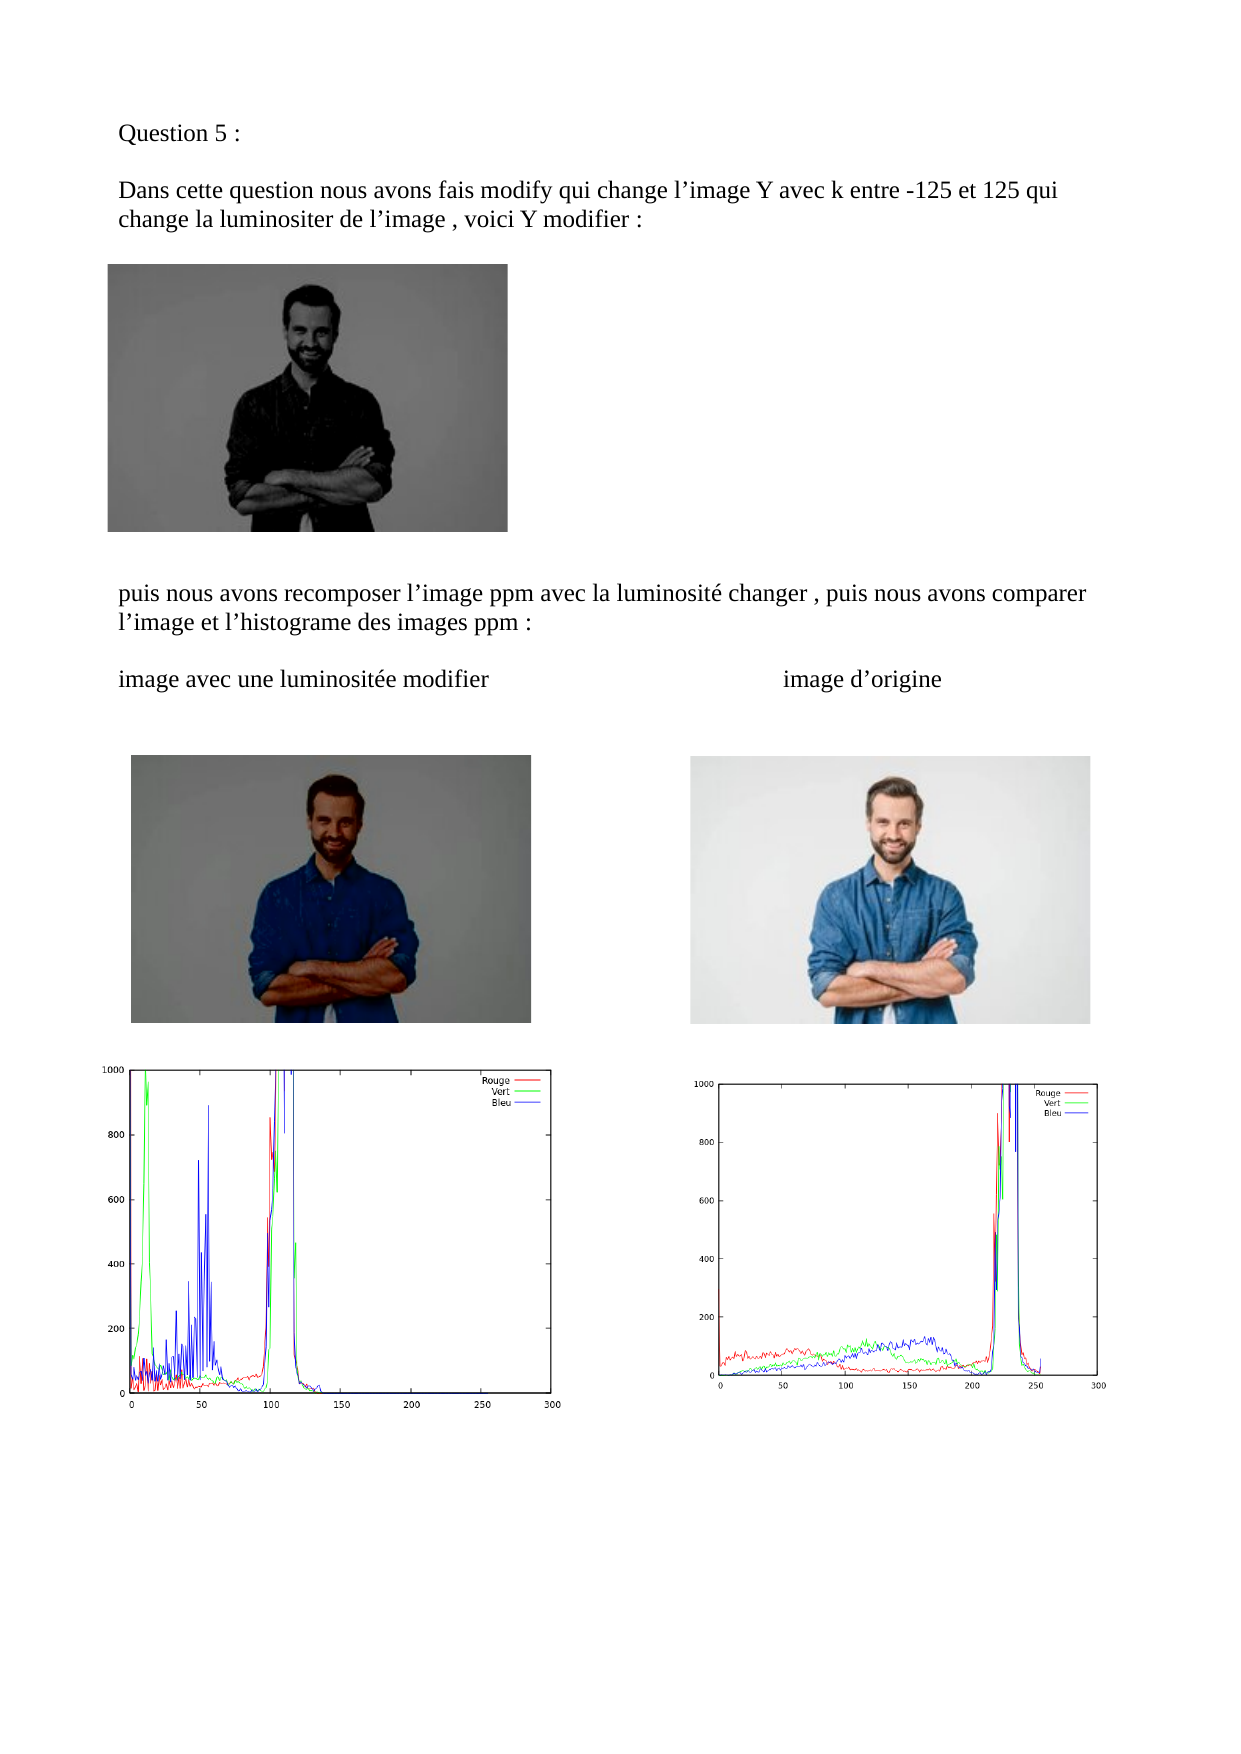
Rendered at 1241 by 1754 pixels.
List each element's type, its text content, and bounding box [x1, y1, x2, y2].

picture [131, 755, 532, 1023]
text image avec une luminositée modifier image d’origine [118, 664, 1122, 693]
picture [90, 1058, 566, 1415]
picture [107, 264, 508, 532]
text Question 5 : [118, 118, 1122, 147]
text Dans cette question nous avons fais modify qui change l’image Y avec k entre -125 et 125 qui change la luminositer de l’image , voici Y modifier : [118, 176, 1122, 233]
picture [690, 756, 1091, 1024]
text puis nous avons recomposer l’image ppm avec la luminosité changer , puis nous avons comparer l’image et l’histograme des images ppm : [118, 578, 1122, 636]
picture [683, 1073, 1111, 1395]
